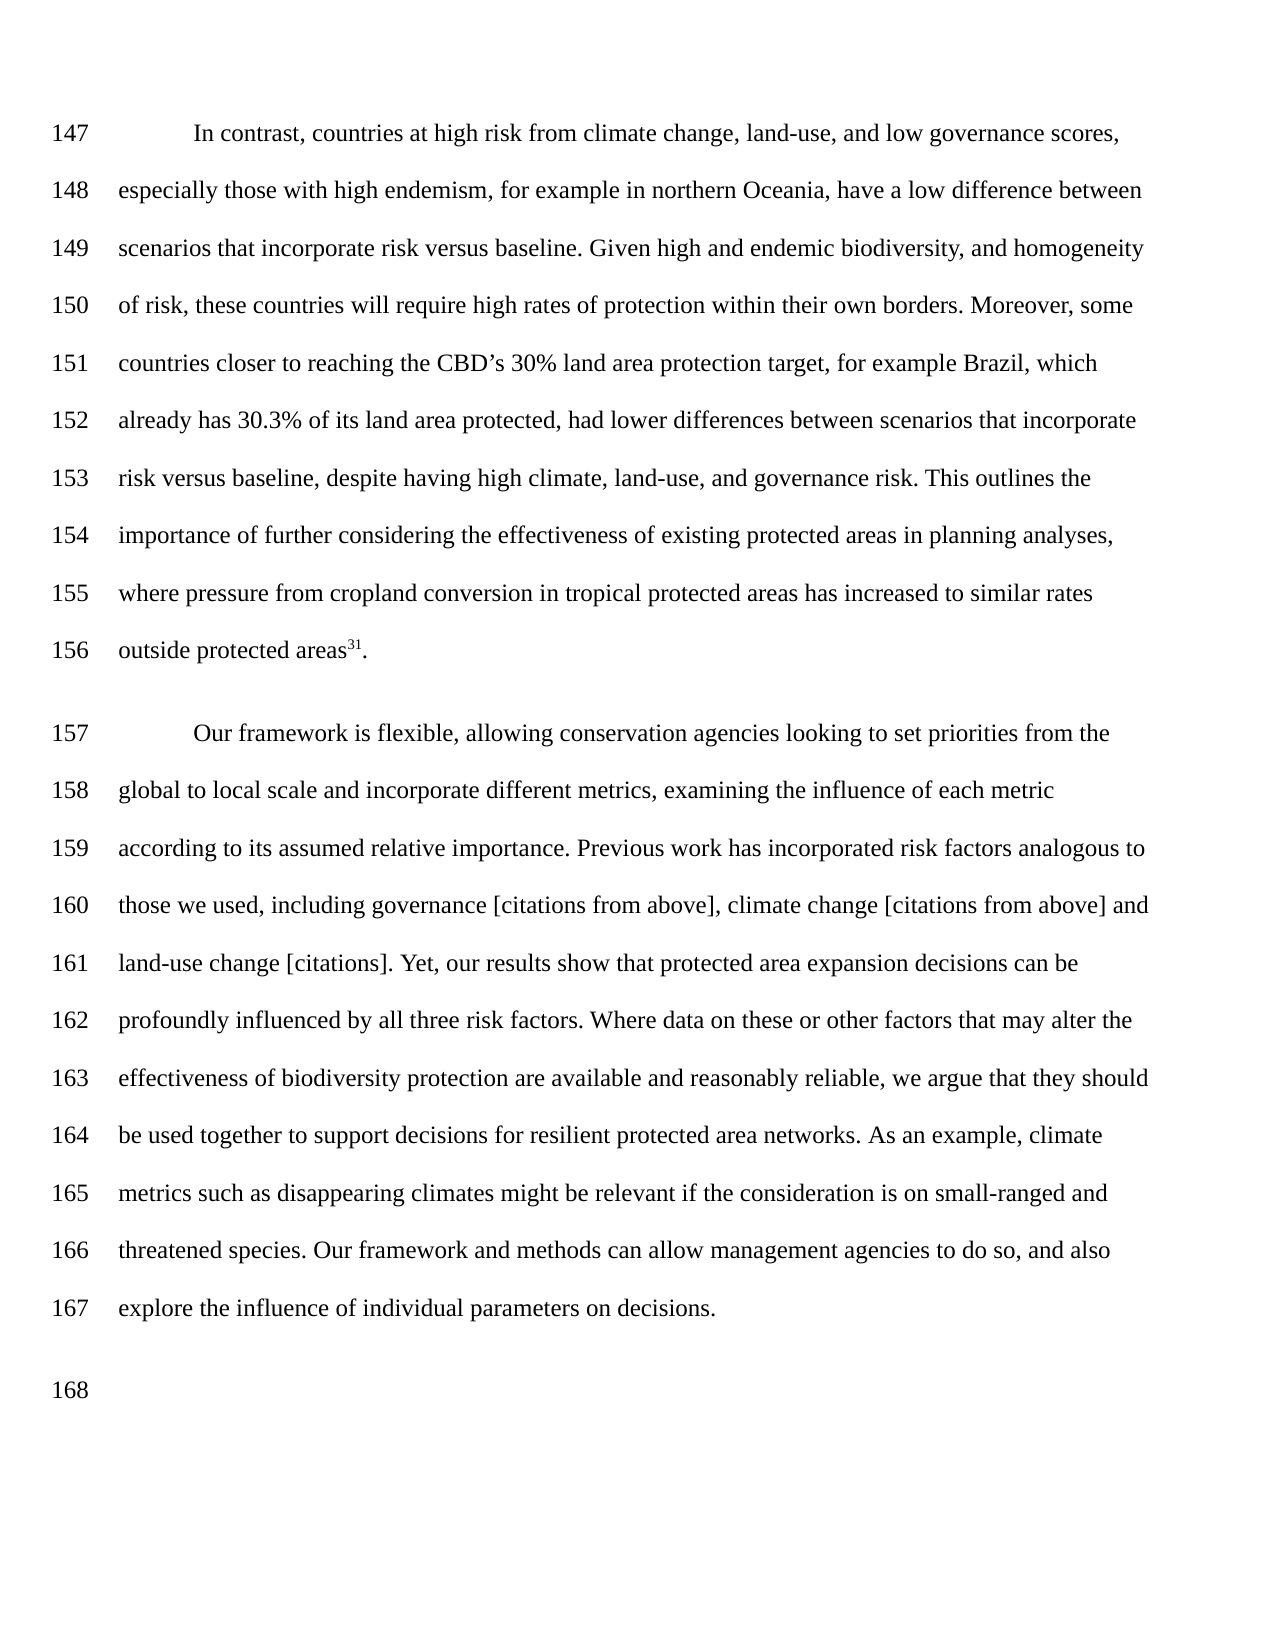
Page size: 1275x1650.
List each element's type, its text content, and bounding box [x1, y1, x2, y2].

text Our framework is flexible, allowing conservation agencies looking to set priorities from the global to local scale and incorporate different metrics, examining the influence of each metric according to its assumed relative importance. Previous work has incorporated risk factors analogous to those we used, including governance [citations from above], climate change [citations from above] and land-use change [citations]. Yet, our results show that protected area expansion decisions can be profoundly influenced by all three risk factors. Where data on these or other factors that may alter the effectiveness of biodiversity protection are available and reasonably reliable, we argue that they should be used together to support decisions for resilient protected area networks. As an example, climate metrics such as disappearing climates might be relevant if the consideration is on small-ranged and threatened species. Our framework and methods can allow management agencies to do so, and also explore the influence of individual parameters on decisions. [118, 718, 1157, 1322]
text In contrast, countries at high risk from climate change, land-use, and low governance scores, especially those with high endemism, for example in northern Oceania, have a low difference between scenarios that incorporate risk versus baseline. Given high and endemic biodiversity, and homogeneity of risk, these countries will require high rates of protection within their own borders. Moreover, some countries closer to reaching the CBD’s 30% land area protection target, for example Brazil, which already has 30.3% of its land area protected, had lower differences between scenarios that incorporate risk versus baseline, despite having high climate, land-use, and governance risk. This outlines the importance of further considering the effectiveness of existing protected areas in planning analyses, where pressure from cropland conversion in tropical protected areas has increased to similar rates outside protected areas31. [118, 118, 1157, 664]
